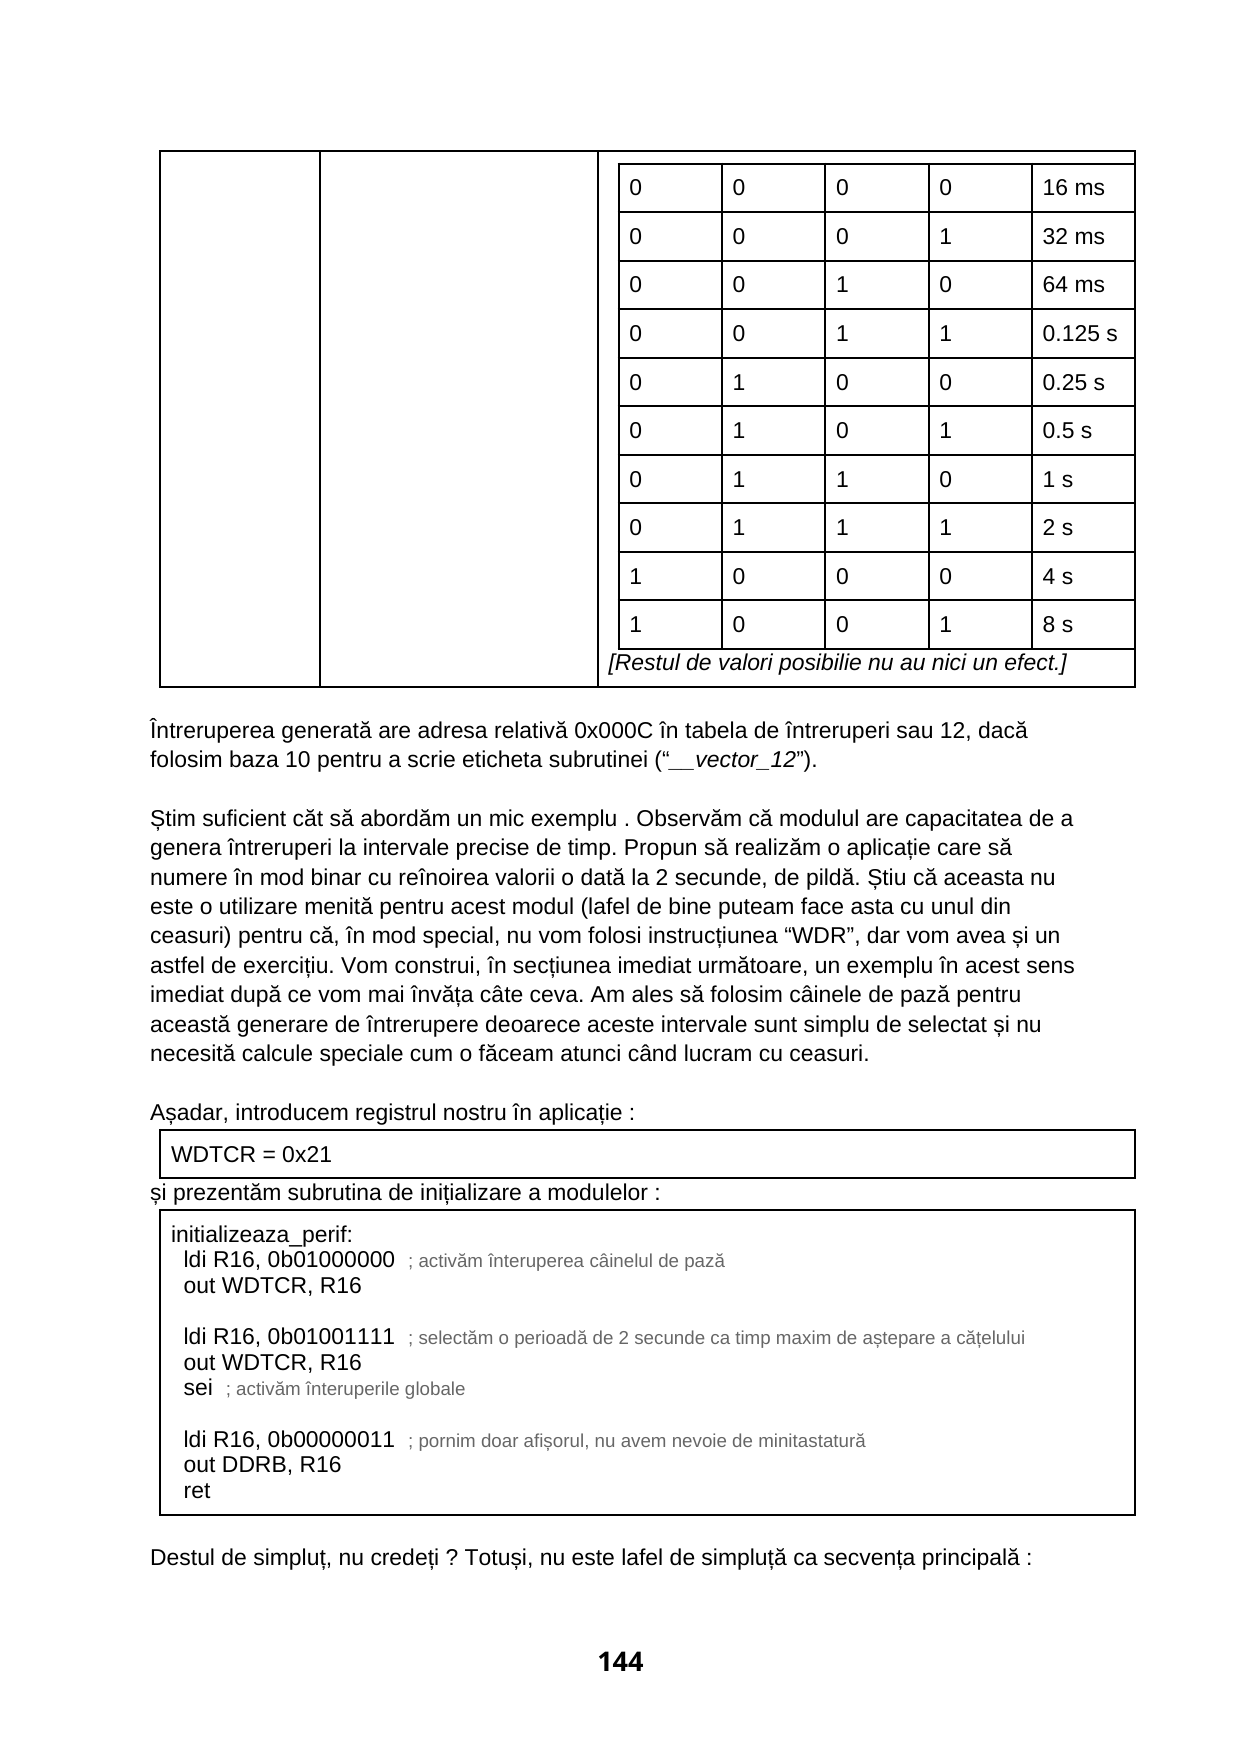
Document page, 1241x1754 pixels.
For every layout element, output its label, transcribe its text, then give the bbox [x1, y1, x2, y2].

table_cell 4 s [1033, 553, 1134, 599]
table_cell 0 [826, 359, 928, 405]
text Așadar, introducem registrul nostru în aplicație : [150, 1099, 1091, 1125]
table_cell 1 [723, 504, 824, 551]
table_cell [321, 152, 597, 686]
table_cell 1 [723, 407, 824, 454]
table_cell 0 [930, 165, 1031, 211]
table_cell 0 [826, 601, 928, 648]
table_cell 0 [826, 553, 928, 599]
table_cell 1 [930, 310, 1031, 357]
table_cell 32 ms [1033, 213, 1134, 259]
table_cell 1 [826, 262, 928, 308]
table_cell 0.125 s [1033, 310, 1134, 357]
table_cell 1 [930, 407, 1031, 454]
table_cell 0 [723, 165, 824, 211]
table_cell 0 [826, 213, 928, 259]
table_cell 0 [620, 310, 721, 357]
table_cell 0 [930, 553, 1031, 599]
table_cell 64 ms [1033, 262, 1134, 308]
text și prezentăm subrutina de inițializare a modulelor : [150, 1179, 1091, 1205]
table_cell 1 [826, 456, 928, 502]
table_cell 0.25 s [1033, 359, 1134, 405]
table_cell 1 [826, 504, 928, 551]
table_header initializeaza_perif: ldi R16, 0b01000000 ; activăm înteruperea câinelul de pază out WDTCR, R16 ldi R16, 0b01001111 ; selectăm o perioadă de 2 secunde ca timp maxim de aștepare a cățelului out WDTCR, R16 sei ; activăm înteruperile globale ldi R16, 0b00000011 ; pornim doar afișorul, nu avem nevoie de minitastatură out DDRB, R16 ret [161, 1211, 1134, 1513]
table_cell 1 s [1033, 456, 1134, 502]
text Știm suficient căt să abordăm un mic exemplu . Observăm că modulul are capacitatea de a genera întreruperi la intervale precise de timp. Propun să realizăm o aplicație care să numere în mod binar cu reînoirea valorii o dată la 2 secunde, de pildă. Știu că aceasta nu este o utilizare menită pentru acest modul (lafel de bine puteam face asta cu unul din ceasuri) pentru că, în mod special, nu vom folosi instrucțiunea “WDR”, dar vom avea și un astfel de exercițiu. Vom construi, în secțiunea imediat următoare, un exemplu în acest sens imediat după ce vom mai învăța câte ceva. Am ales să folosim câinele de pază pentru această generare de întrerupere deoarece aceste intervale sunt simplu de selectat și nu necesită calcule speciale cum o făceam atunci când lucram cu ceasuri. [150, 806, 1091, 1066]
table_cell 0 [723, 601, 824, 648]
table_cell 0 [620, 213, 721, 259]
table_cell 1 [930, 601, 1031, 648]
table_cell 0 [620, 262, 721, 308]
table_cell 0 [826, 165, 928, 211]
text Întreruperea generată are adresa relativă 0x000C în tabela de întreruperi sau 12, dacă folosim baza 10 pentru a scrie eticheta subrutinei (“__vector_12”). [150, 717, 1091, 772]
table_cell 1 [826, 310, 928, 357]
table_cell 0 [930, 262, 1031, 308]
table_cell 0.5 s [1033, 407, 1134, 454]
table_cell 1 [723, 359, 824, 405]
table_cell 0 [723, 213, 824, 259]
table_cell 2 s [1033, 504, 1134, 551]
table_cell 0 [723, 553, 824, 599]
table_cell 0 [723, 310, 824, 357]
table_cell 1 [620, 553, 721, 599]
table_cell [Restul de valori posibilie nu au nici un efect.] [599, 152, 1134, 686]
table_header WDTCR = 0x21 [161, 1131, 1134, 1177]
table_cell 0 [620, 407, 721, 454]
table_cell 0 [620, 456, 721, 502]
table_cell 16 ms [1033, 165, 1134, 211]
table_cell 0 [620, 359, 721, 405]
table_cell 0 [620, 504, 721, 551]
table_cell 0 [620, 165, 721, 211]
table_cell 1 [620, 601, 721, 648]
table_cell 1 [930, 504, 1031, 551]
table_cell 0 [930, 359, 1031, 405]
table_cell 8 s [1033, 601, 1134, 648]
table_cell 1 [930, 213, 1031, 259]
text Destul de simpluț, nu credeți ? Totuși, nu este lafel de simpluță ca secvența principală : [150, 1545, 1091, 1571]
table_cell 0 [826, 407, 928, 454]
table_cell 0 [930, 456, 1031, 502]
table_cell 0 [723, 262, 824, 308]
table_cell 1 [723, 456, 824, 502]
table_cell [161, 152, 319, 686]
